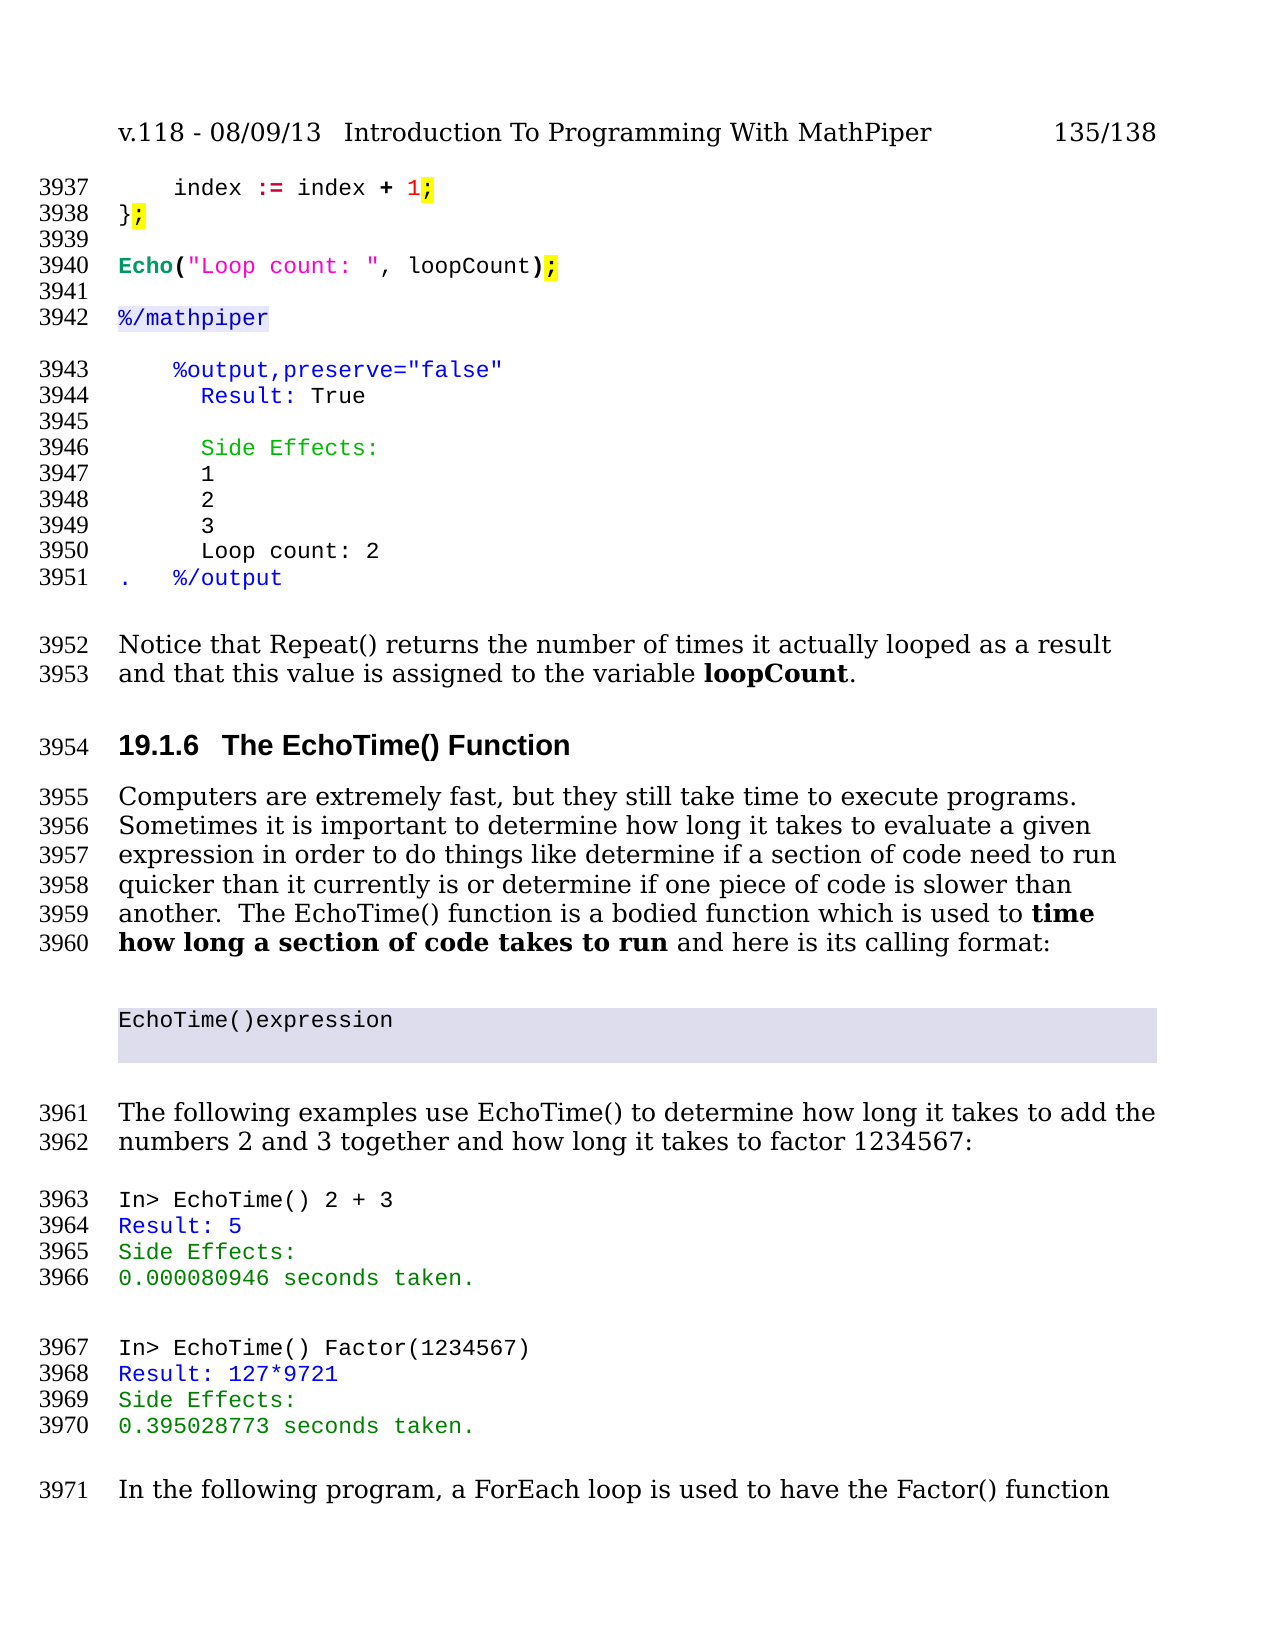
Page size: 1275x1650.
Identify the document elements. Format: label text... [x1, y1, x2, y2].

text Result: 5 [118, 1214, 1157, 1240]
text Computers are extremely fast, but they still take time to execute programs. Sometimes it is important to determine how long it takes to evaluate a given expression in order to do things like determine if a section of code need to run quicker than it currently is or determine if one piece of code is slower than another. The EchoTime() function is a bodied function which is used to time how long a section of code takes to run and here is its calling format: [118, 782, 1157, 958]
text index := index + 1; [118, 177, 1157, 203]
text %output,preserve="false" [118, 358, 1157, 384]
text 3 [118, 514, 1157, 540]
text 1 [118, 462, 1157, 488]
text . %/output [118, 566, 1157, 592]
text Loop count: 2 [118, 540, 1157, 566]
subtitle The EchoTime() Function [118, 728, 1157, 761]
text 2 [118, 488, 1157, 514]
text Side Effects: [118, 436, 1157, 462]
text In> EchoTime() Factor(1234567) [118, 1336, 1157, 1362]
table_header EchoTime()expression [118, 1008, 1157, 1063]
text In the following program, a ForEach loop is used to have the Factor() function [118, 1475, 1157, 1504]
text Side Effects: [118, 1240, 1157, 1266]
text Side Effects: [118, 1388, 1157, 1414]
text In> EchoTime() 2 + 3 [118, 1188, 1157, 1214]
text 0.000080946 seconds taken. [118, 1266, 1157, 1292]
text 0.395028773 seconds taken. [118, 1414, 1157, 1440]
text Result: 127*9721 [118, 1362, 1157, 1388]
text }; [118, 203, 1157, 229]
text Echo("Loop count: ", loopCount); [118, 254, 1157, 281]
text %/mathpiper [118, 306, 1157, 332]
text The following examples use EchoTime() to determine how long it takes to add the numbers 2 and 3 together and how long it takes to factor 1234567: [118, 1098, 1157, 1157]
text Notice that Repeat() returns the number of times it actually looped as a result and that this value is assigned to the variable loopCount. [118, 630, 1157, 689]
text Result: True [118, 384, 1157, 410]
